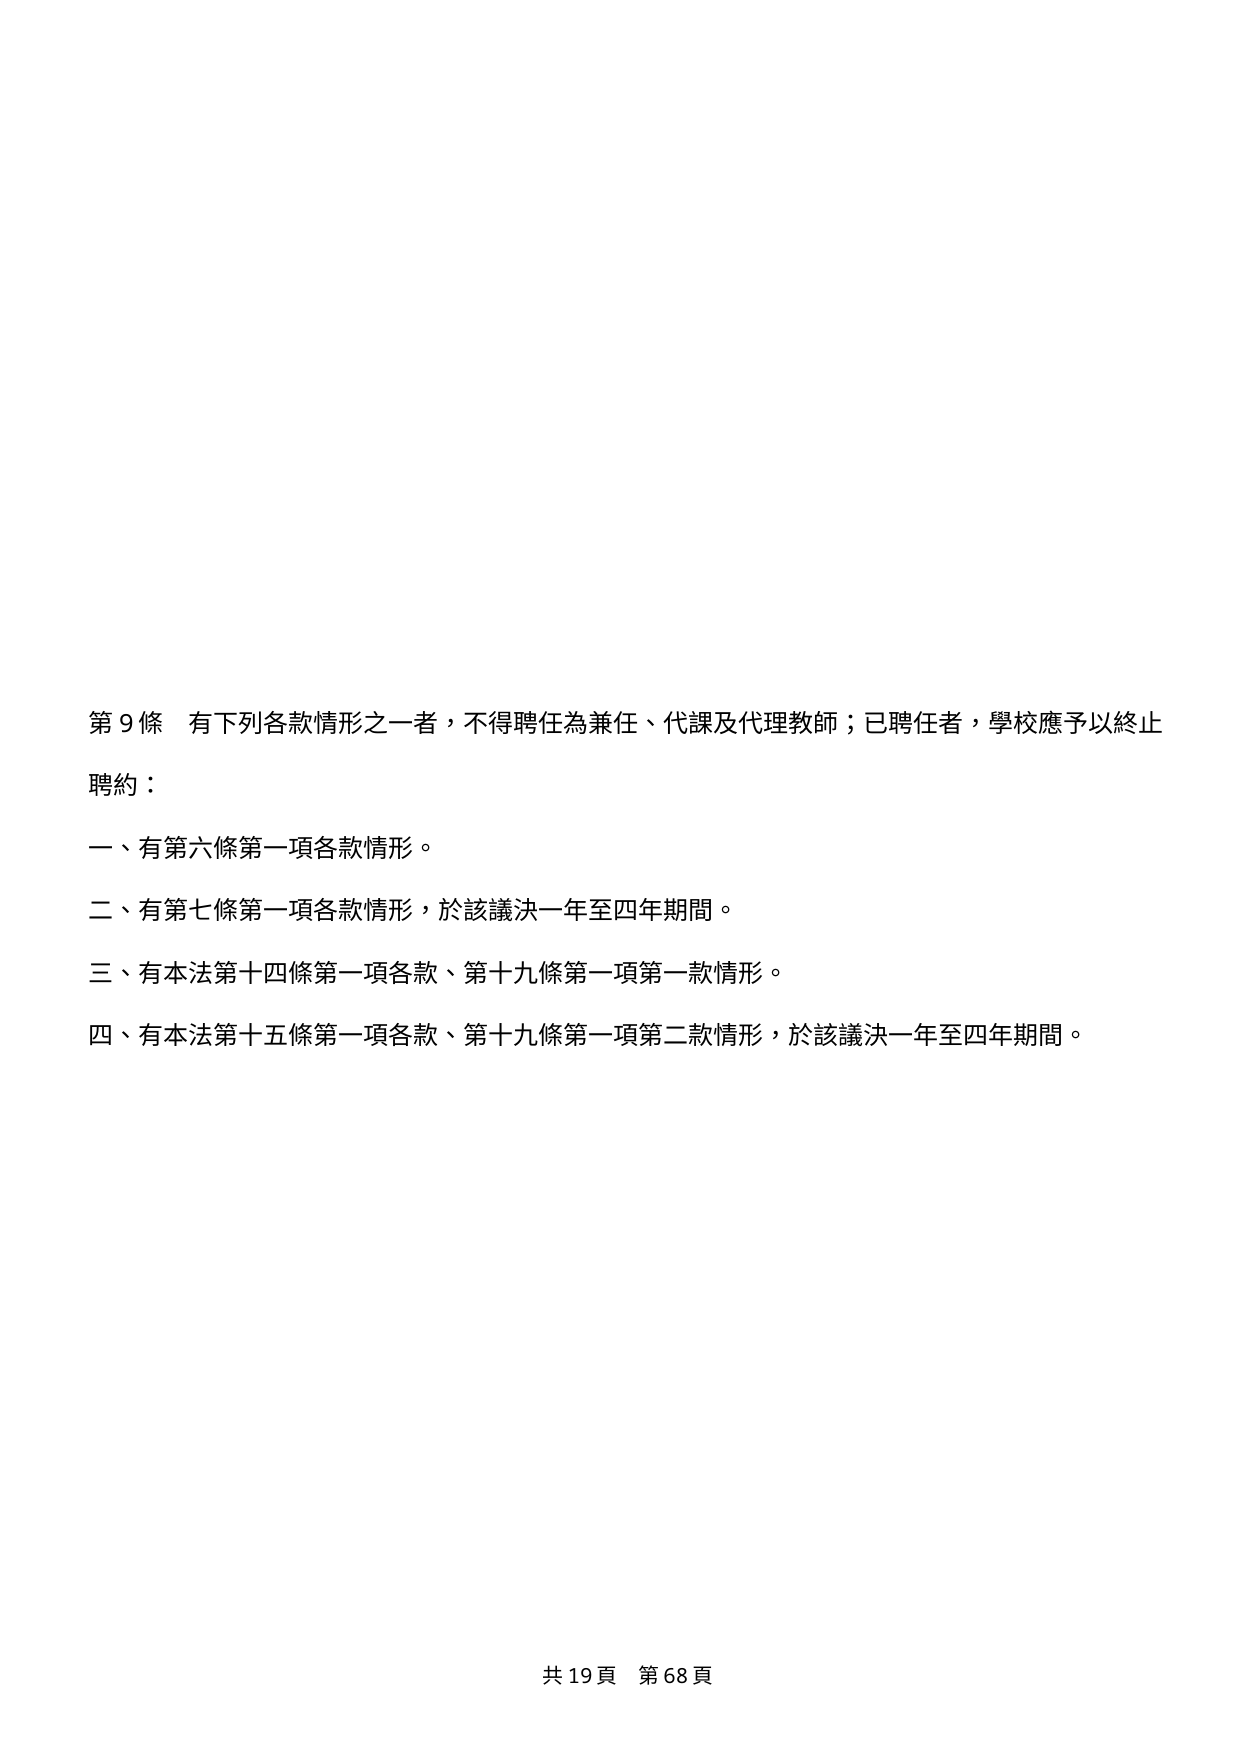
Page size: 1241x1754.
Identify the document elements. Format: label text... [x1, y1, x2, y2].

text 一、有第六條第一項各款情形。 [89, 805, 1167, 867]
text 四、有本法第十五條第一項各款、第十九條第一項第二款情形，於該議決一年至四年期間。 [89, 992, 1167, 1055]
text 三、有本法第十四條第一項各款、第十九條第一項第一款情形。 [89, 930, 1167, 992]
text 第9條 有下列各款情形之一者，不得聘任為兼任、代課及代理教師；已聘任者，學校應予以終止聘約： [89, 680, 1167, 805]
text 二、有第七條第一項各款情形，於該議決一年至四年期間。 [89, 867, 1167, 930]
